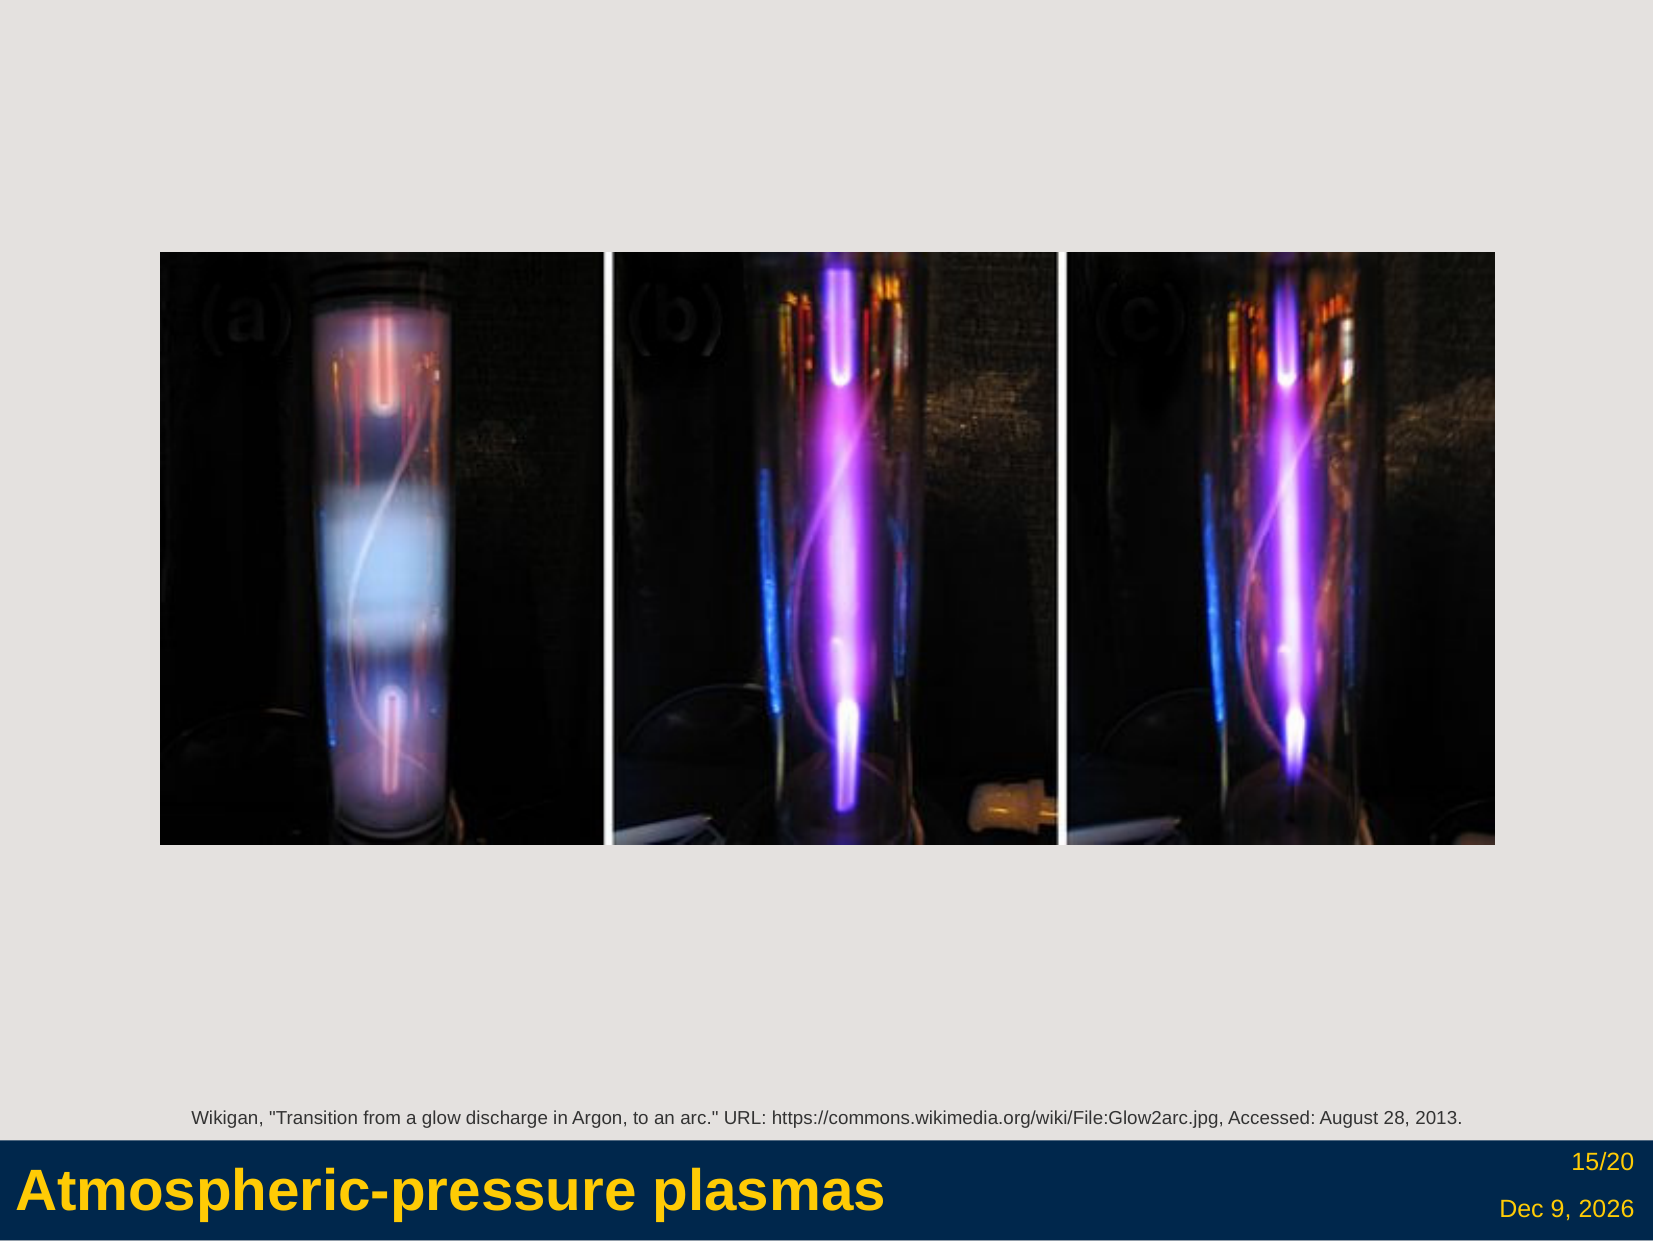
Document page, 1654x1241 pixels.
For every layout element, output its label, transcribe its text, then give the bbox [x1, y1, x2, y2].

picture [160, 252, 1495, 845]
title Atmospheric-pressure plasmas [14, 1140, 1380, 1241]
